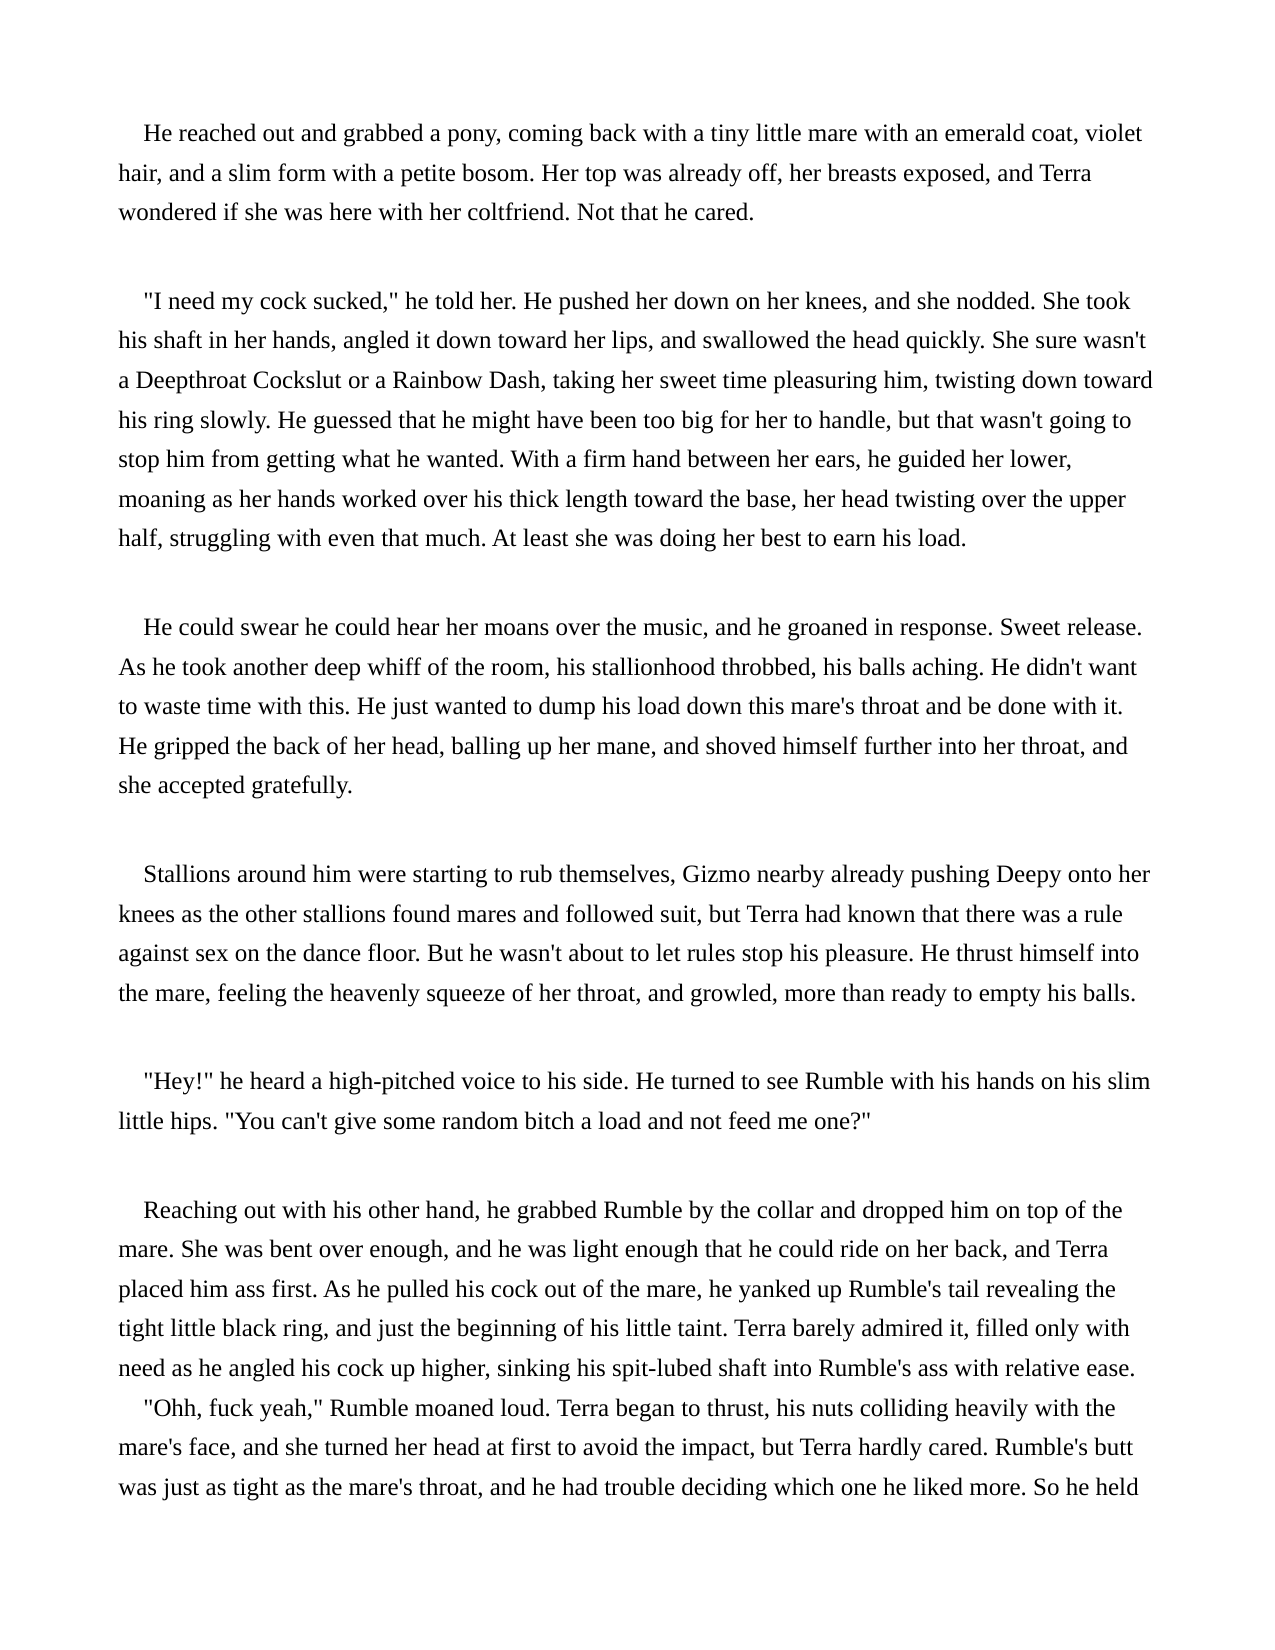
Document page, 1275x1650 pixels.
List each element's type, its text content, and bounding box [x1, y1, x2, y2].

text "Hey!" he heard a high-pitched voice to his side. He turned to see Rumble with his hands on his slim little hips. "You can't give some random bitch a load and not feed me one?" [118, 1066, 1157, 1135]
text "Ohh, fuck yeah," Rumble moaned loud. Terra began to thrust, his nuts colliding heavily with the mare's face, and she turned her head at first to avoid the impact, but Terra hardly cared. Rumble's butt was just as tight as the mare's throat, and he had trouble deciding which one he liked more. So he held [118, 1393, 1157, 1501]
text He reached out and grabbed a pony, coming back with a tiny little mare with an emerald coat, violet hair, and a slim form with a petite bosom. Her top was already off, her breasts exposed, and Terra wondered if she was here with her coltfriend. Not that he cared. [118, 118, 1157, 226]
text He could swear he could hear her moans over the music, and he groaned in response. Sweet release. As he took another deep whiff of the room, his stallionhood throbbed, his balls aching. He didn't want to waste time with this. He just wanted to dump his load down this mare's throat and be done with it. He gripped the back of her head, balling up her mane, and shoved himself further into her throat, and she accepted gratefully. [118, 612, 1157, 799]
text Stallions around him were starting to rub themselves, Gizmo nearby already pushing Deepy onto her knees as the other stallions found mares and followed suit, but Terra had known that there was a rule against sex on the dance floor. But he wasn't about to let rules stop his pleasure. He thrust himself into the mare, feeling the heavenly squeeze of her throat, and growled, more than ready to empty his balls. [118, 859, 1157, 1007]
text "I need my cock sucked," he told her. He pushed her down on her knees, and she nodded. She took his shaft in her hands, angled it down toward her lips, and swallowed the head quickly. She sure wasn't a Deepthroat Cockslut or a Rainbow Dash, taking her sweet time pleasuring him, twisting down toward his ring slowly. He guessed that he might have been too big for her to handle, but that wasn't going to stop him from getting what he wanted. With a firm hand between her ears, he guided her lower, moaning as her hands worked over his thick length toward the base, her head twisting over the upper half, struggling with even that much. At least she was doing her best to earn his load. [118, 286, 1157, 552]
text Reaching out with his other hand, he grabbed Rumble by the collar and dropped him on top of the mare. She was bent over enough, and he was light enough that he could ride on her back, and Terra placed him ass first. As he pulled his cock out of the mare, he yanked up Rumble's tail revealing the tight little black ring, and just the beginning of his little taint. Terra barely admired it, filled only with need as he angled his cock up higher, sinking his spit-lubed shaft into Rumble's ass with relative ease. [118, 1195, 1157, 1382]
